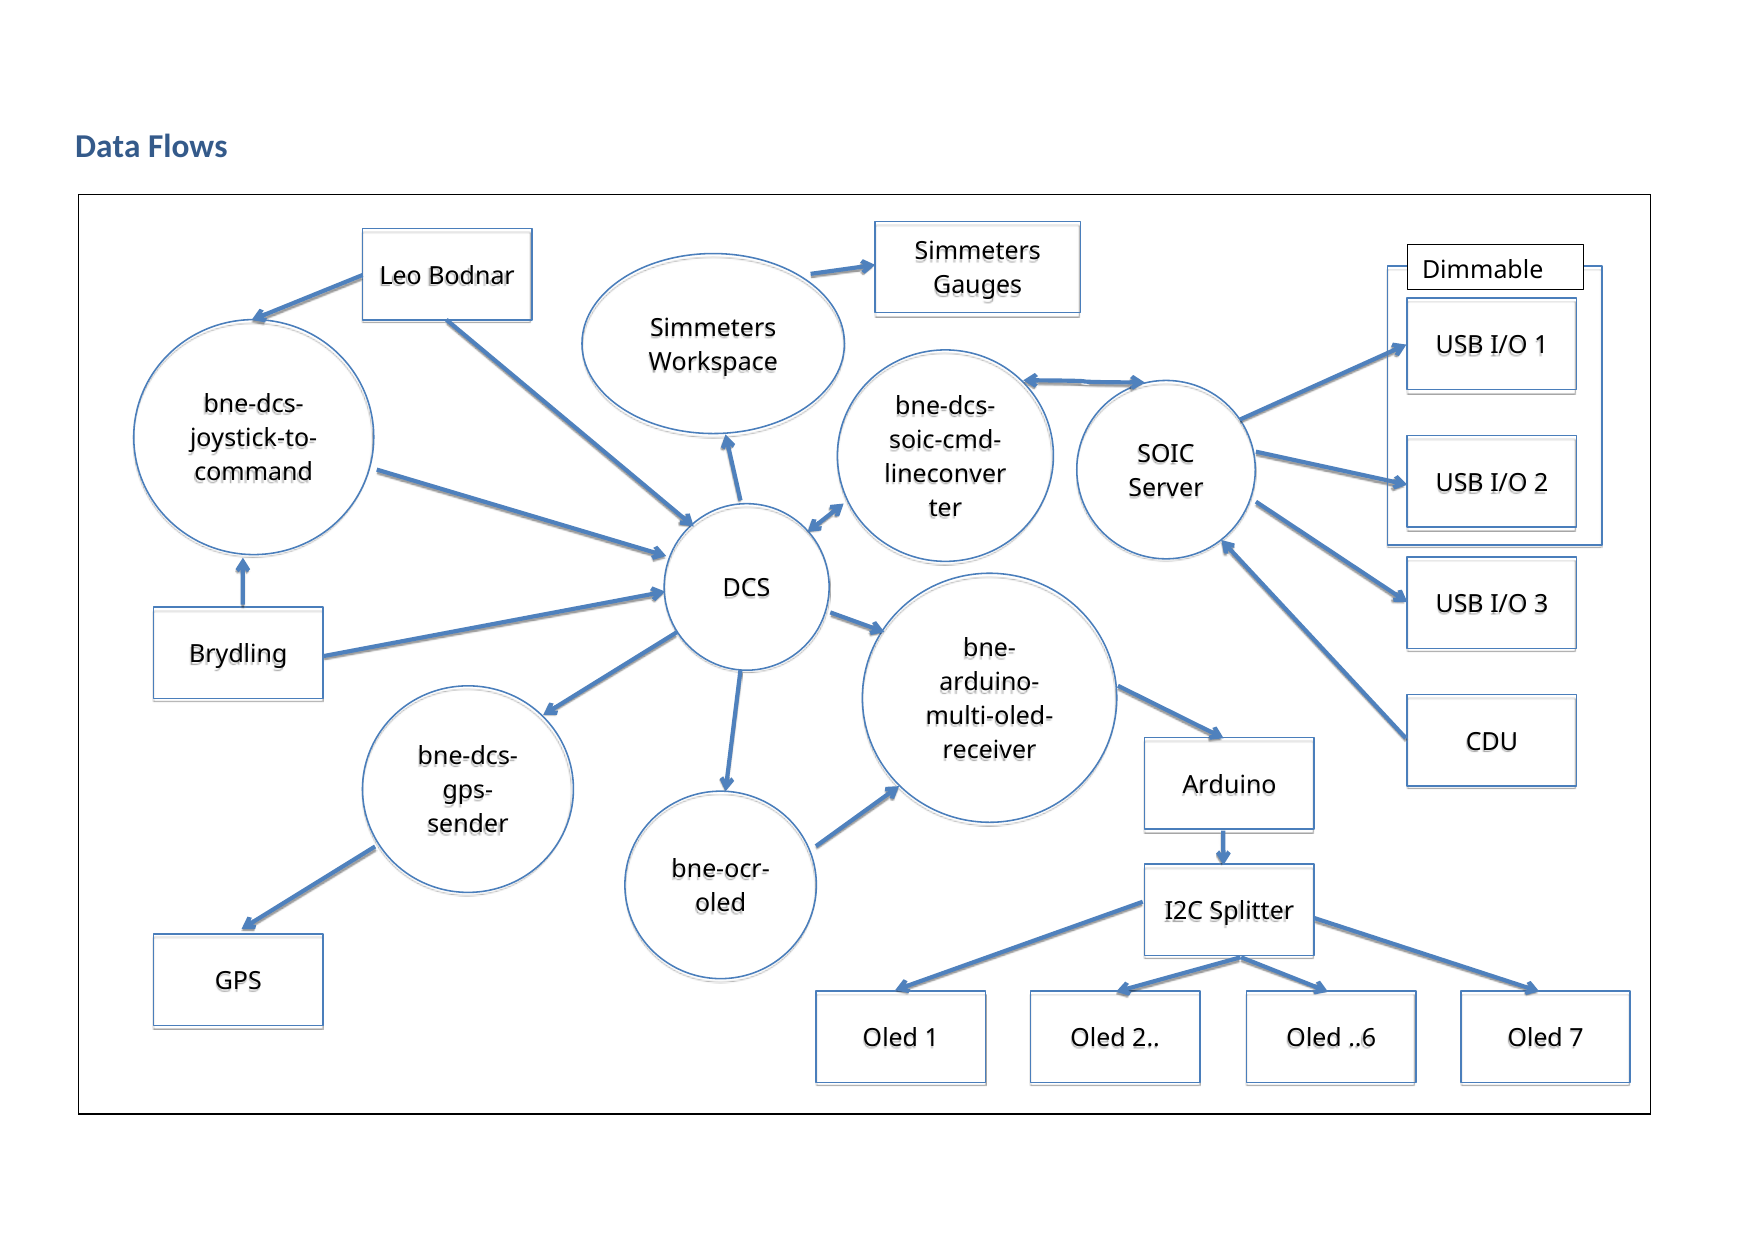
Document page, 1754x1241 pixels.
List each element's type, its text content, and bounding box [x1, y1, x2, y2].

subtitle Data Flows [75, 125, 1679, 166]
